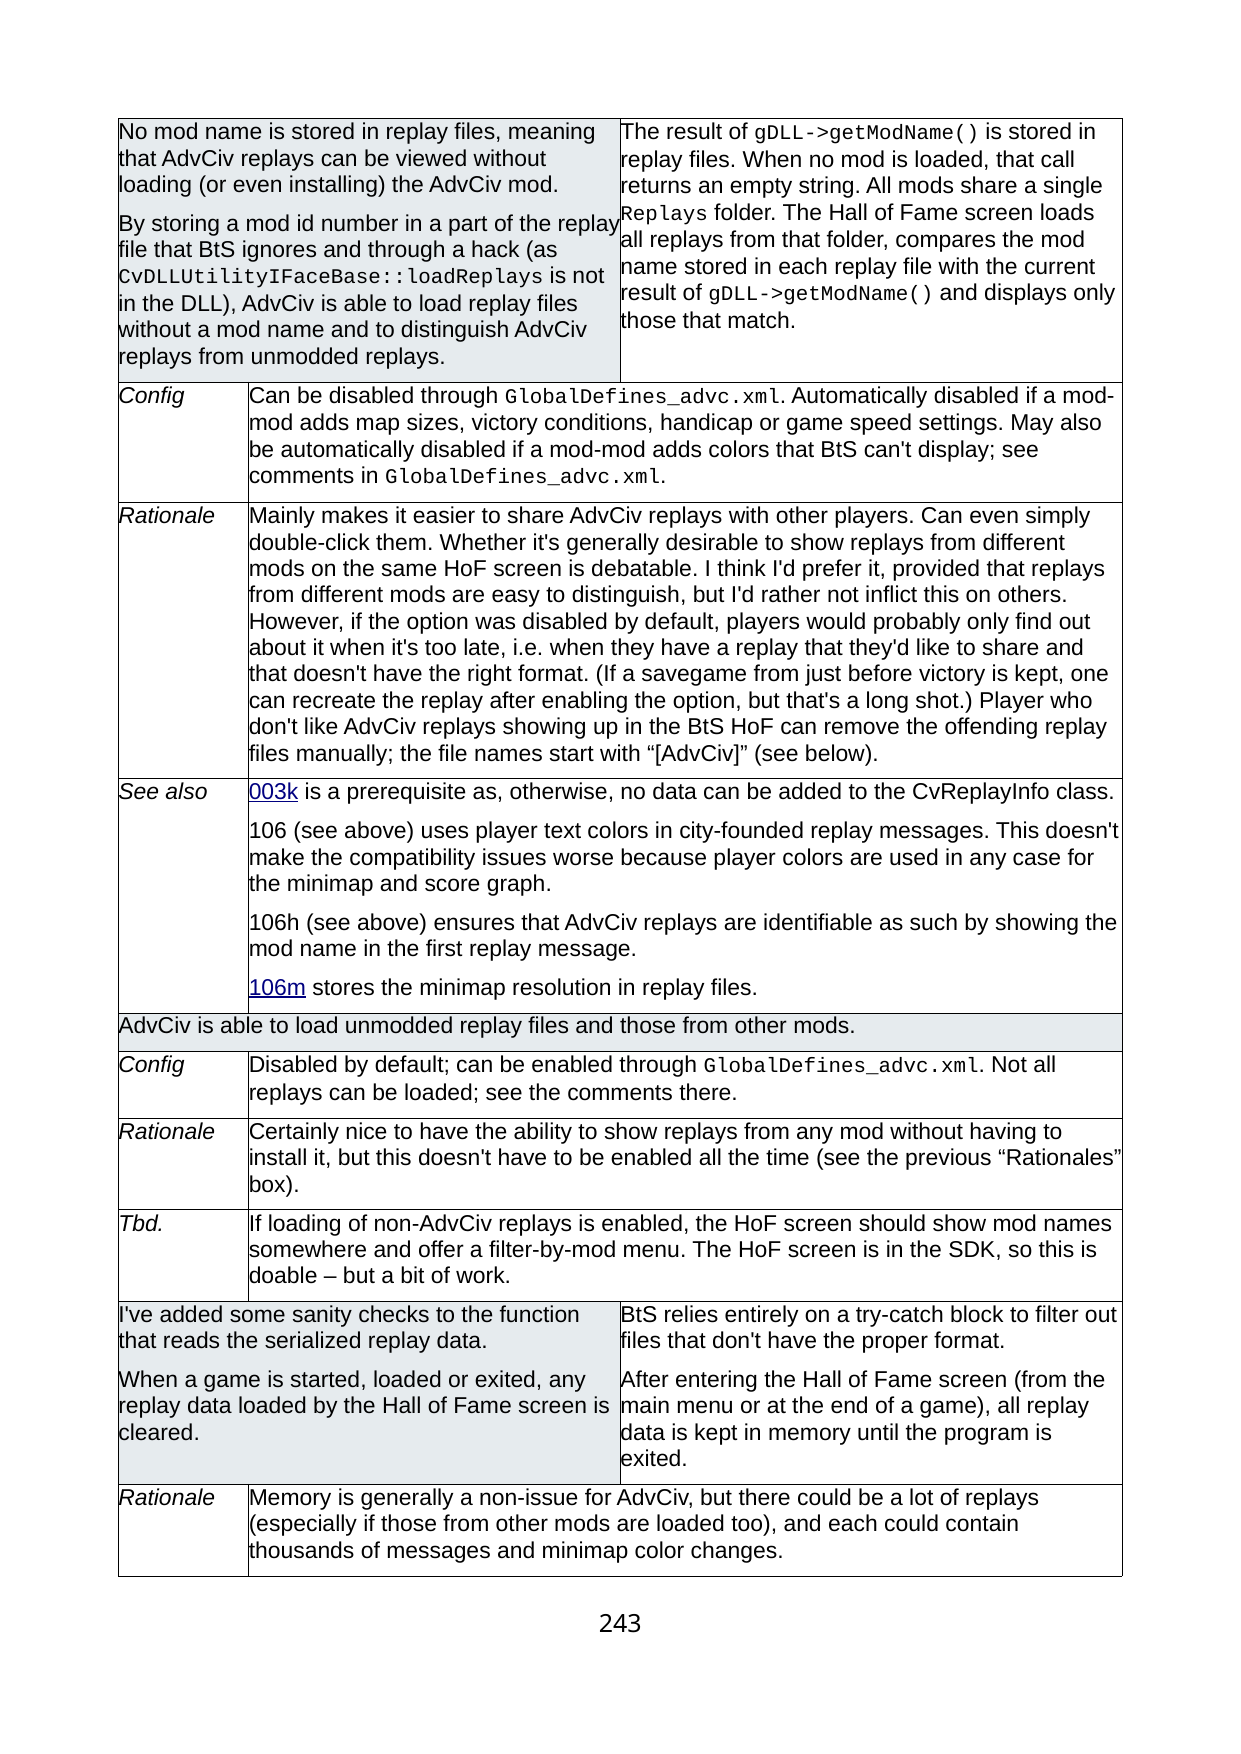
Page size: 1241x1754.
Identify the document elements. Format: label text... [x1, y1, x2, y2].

table_cell Rationale [119, 1119, 248, 1209]
table_cell I've added some sanity checks to the function that reads the serialized replay data. When a game is started, loaded or exited, any replay data loaded by the Hall of Fame screen is cleared. [119, 1302, 620, 1484]
table_cell The result of gDLL->getModName() is stored in replay files. When no mod is loaded, that call returns an empty string. All mods share a single Replays folder. The Hall of Fame screen loads all replays from that folder, compares the mod name stored in each replay file with the current result of gDLL->getModName() and displays only those that match. [621, 119, 1122, 382]
table_cell See also [119, 779, 248, 1012]
table_cell 003k is a prerequisite as, otherwise, no data can be added to the CvReplayInfo class. 106 (see above) uses player text colors in city-founded replay messages. This doesn't make the compatibility issues worse because player colors are used in any case for the minimap and score graph. 106h (see above) ensures that AdvCiv replays are identifiable as such by showing the mod name in the first replay message. 106m stores the minimap resolution in replay files. [249, 779, 1122, 1012]
table_cell Config [119, 383, 248, 502]
table_cell Certainly nice to have the ability to show replays from any mod without having to install it, but this doesn't have to be enabled all the time (see the previous “Rationales” box). [249, 1119, 1122, 1209]
table_cell Rationale [119, 1485, 248, 1576]
table_cell Memory is generally a non-issue for AdvCiv, but there could be a lot of replays (especially if those from other mods are loaded too), and each could contain thousands of messages and minimap color changes. [249, 1485, 1122, 1576]
table_cell Config [119, 1052, 248, 1118]
table_cell If loading of non-AdvCiv replays is enabled, the HoF screen should show mod names somewhere and offer a filter-by-mod menu. The HoF screen is in the SDK, so this is doable – but a bit of work. [249, 1210, 1122, 1301]
table_cell Tbd. [119, 1210, 248, 1301]
table_cell Disabled by default; can be enabled through GlobalDefines_advc.xml. Not all replays can be loaded; see the comments there. [249, 1052, 1122, 1118]
table_cell Can be disabled through GlobalDefines_advc.xml. Automatically disabled if a mod-mod adds map sizes, victory conditions, handicap or game speed settings. May also be automatically disabled if a mod-mod adds colors that BtS can't display; see comments in GlobalDefines_advc.xml. [249, 383, 1122, 502]
table_cell BtS relies entirely on a try-catch block to filter out files that don't have the proper format. After entering the Hall of Fame screen (from the main menu or at the end of a game), all replay data is kept in memory until the program is exited. [621, 1302, 1122, 1484]
table_cell No mod name is stored in replay files, meaning that AdvCiv replays can be viewed without loading (or even installing) the AdvCiv mod. By storing a mod id number in a part of the replay file that BtS ignores and through a hack (as CvDLLUtilityIFaceBase::loadReplays is not in the DLL), AdvCiv is able to load replay files without a mod name and to distinguish AdvCiv replays from unmodded replays. [119, 119, 620, 382]
table_cell Mainly makes it easier to share AdvCiv replays with other players. Can even simply double-click them. Whether it's generally desirable to show replays from different mods on the same HoF screen is debatable. I think I'd prefer it, provided that replays from different mods are easy to distinguish, but I'd rather not inflict this on others. However, if the option was disabled by default, players would probably only find out about it when it's too late, i.e. when they have a replay that they'd like to share and that doesn't have the right format. (If a savegame from just before victory is kept, one can recreate the replay after enabling the option, but that's a long shot.) Player who don't like AdvCiv replays showing up in the BtS HoF can remove the offending replay files manually; the file names start with “[AdvCiv]” (see below). [249, 503, 1122, 778]
table_cell Rationale [119, 503, 248, 778]
table_cell AdvCiv is able to load unmodded replay files and those from other mods. [119, 1014, 1122, 1051]
